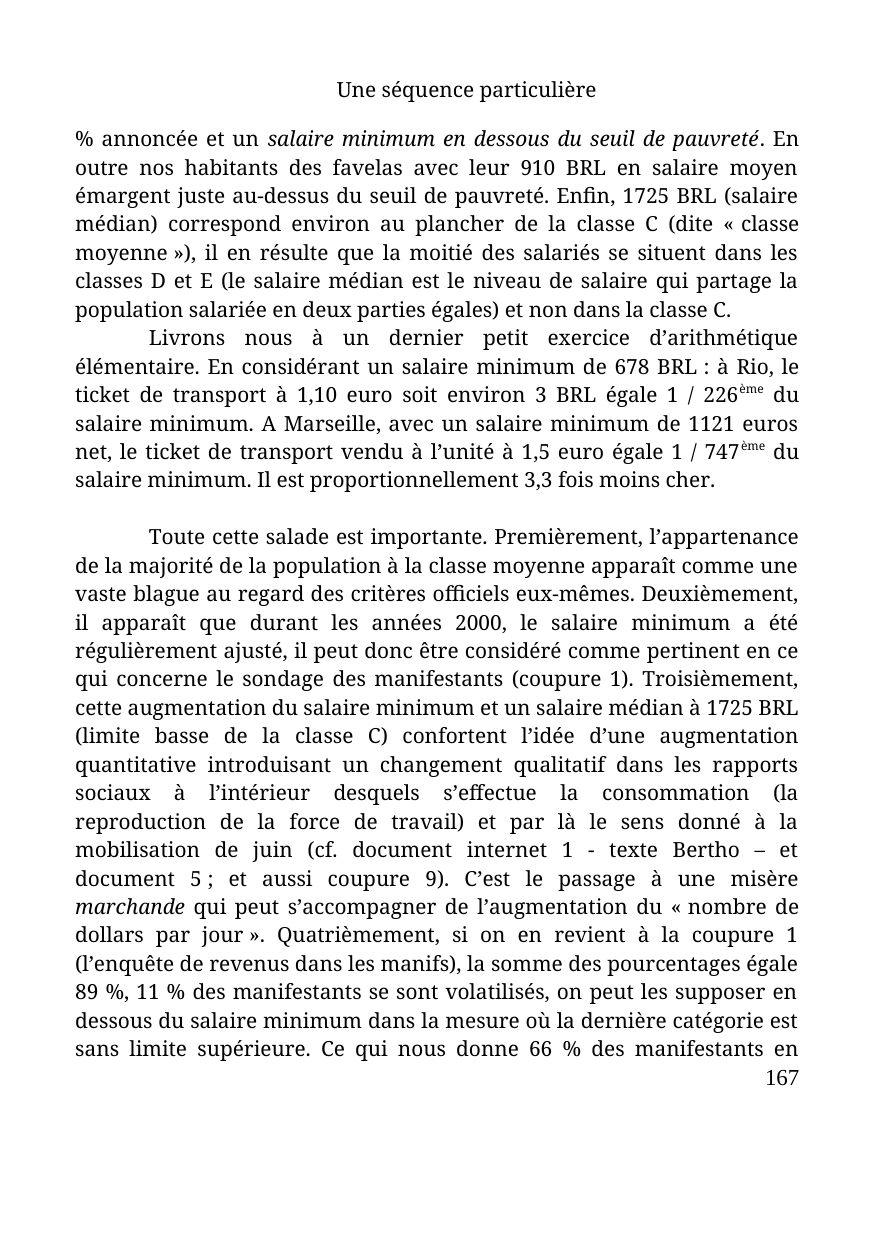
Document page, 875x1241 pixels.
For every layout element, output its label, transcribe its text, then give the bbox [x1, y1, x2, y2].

text % annoncée et un salaire minimum en dessous du seuil de pauvreté. En outre nos habitants des favelas avec leur 910 BRL en salaire moyen émargent juste au-dessus du seuil de pauvreté. Enfin, 1725 BRL (salaire médian) correspond environ au plancher de la classe C (dite « classe moyenne »), il en résulte que la moitié des salariés se situent dans les classes D et E (le salaire médian est le niveau de salaire qui partage la population salariée en deux parties égales) et non dans la classe C. [75, 124, 799, 323]
text Toute cette salade est importante. Premièrement, l’appartenance de la majorité de la population à la classe moyenne apparaît comme une vaste blague au regard des critères officiels eux-mêmes. Deuxièmement, il apparaît que durant les années 2000, le salaire minimum a été régulièrement ajusté, il peut donc être considéré comme pertinent en ce qui concerne le sondage des manifestants (coupure 1). Troisièmement, cette augmentation du salaire minimum et un salaire médian à 1725 BRL (limite basse de la classe C) confortent l’idée d’une augmentation quantitative introduisant un changement qualitatif dans les rapports sociaux à l’intérieur desquels s’effectue la consommation (la reproduction de la force de travail) et par là le sens donné à la mobilisation de juin (cf. document internet 1 - texte Bertho – et document 5 ; et aussi coupure 9). C’est le passage à une misère marchande qui peut s’accompagner de l’augmentation du « nombre de dollars par jour ». Quatrièmement, si on en revient à la coupure 1 (l’enquête de revenus dans les manifs), la somme des pourcentages égale 89 %, 11 % des manifestants se sont volatilisés, on peut les supposer en dessous du salaire minimum dans la mesure où la dernière catégorie est sans limite supérieure. Ce qui nous donne 66 % des manifestants en [75, 522, 799, 1063]
text Livrons nous à un dernier petit exercice d’arithmétique élémentaire. En considérant un salaire minimum de 678 BRL : à Rio, le ticket de transport à 1,10 euro soit environ 3 BRL égale 1 / 226ème du salaire minimum. A Marseille, avec un salaire minimum de 1121 euros net, le ticket de transport vendu à l’unité à 1,5 euro égale 1 / 747ème du salaire minimum. Il est proportionnellement 3,3 fois moins cher. [75, 323, 799, 494]
